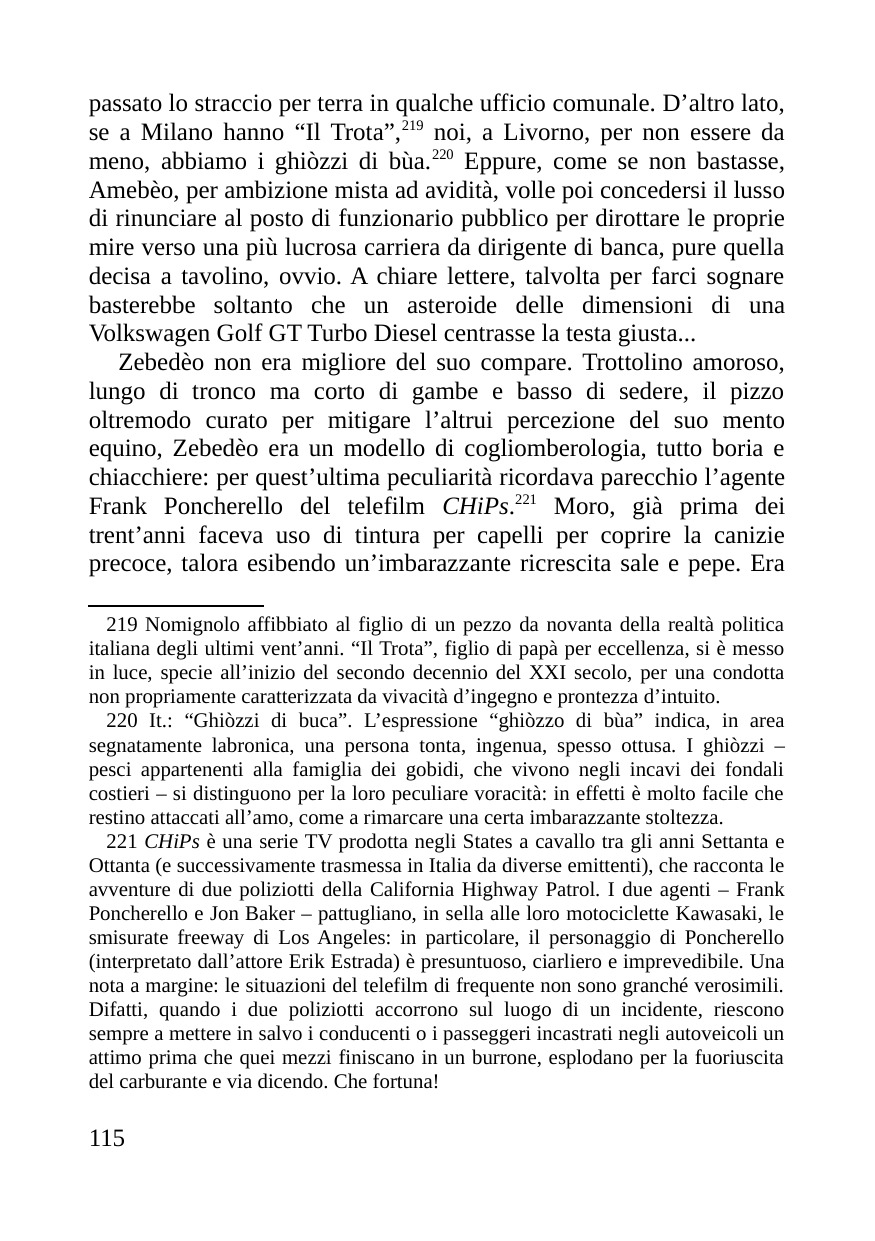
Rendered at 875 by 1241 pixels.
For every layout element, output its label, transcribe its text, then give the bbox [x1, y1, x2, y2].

text CHiPs è una serie TV prodotta negli States a cavallo tra gli anni Settanta e Ottanta (e successivamente trasmessa in Italia da diverse emittenti), che racconta le avventure di due poliziotti della California Highway Patrol. I due agenti – Frank Poncherello e Jon Baker – pattugliano, in sella alle loro motociclette Kawasaki, le smisurate freeway di Los Angeles: in particolare, il personaggio di Poncherello (interpretato dall’attore Erik Estrada) è presuntuoso, ciarliero e imprevedibile. Una nota a margine: le situazioni del telefilm di frequente non sono granché verosimili. Difatti, quando i due poliziotti accorrono sul luogo di un incidente, riescono sempre a mettere in salvo i conducenti o i passeggeri incastrati negli autoveicoli un attimo prima che quei mezzi finiscano in un burrone, esplodano per la fuoriuscita del carburante e via dicendo. Che fortuna! [88, 829, 786, 1093]
text passato lo straccio per terra in qualche ufficio comunale. D’altro lato, se a Milano hanno “Il Trota”, noi, a Livorno, per non essere da meno, abbiamo i ghiòzzi di bùa. Eppure, come se non bastasse, Amebèo, per ambizione mista ad avidità, volle poi concedersi il lusso di rinunciare al posto di funzionario pubblico per dirottare le proprie mire verso una più lucrosa carriera da dirigente di banca, pure quella decisa a tavolino, ovvio. A chiare lettere, talvolta per farci sognare basterebbe soltanto che un asteroide delle dimensioni di una Volkswagen Golf GT Turbo Diesel centrasse la testa giusta... [88, 88, 786, 347]
text Nomignolo affibbiato al figlio di un pezzo da novanta della realtà politica italiana degli ultimi vent’anni. “Il Trota”, figlio di papà per eccellenza, si è messo in luce, specie all’inizio del secondo decennio del XXI secolo, per una condotta non propriamente caratterizzata da vivacità d’ingegno e prontezza d’intuito. [88, 612, 786, 708]
text It.: “Ghiòzzi di buca”. L’espressione “ghiòzzo di bùa” indica, in area segnatamente labronica, una persona tonta, ingenua, spesso ottusa. I ghiòzzi – pesci appartenenti alla famiglia dei gobidi, che vivono negli incavi dei fondali costieri – si distinguono per la loro peculiare voracità: in effetti è molto facile che restino attaccati all’amo, come a rimarcare una certa imbarazzante stoltezza. [88, 708, 786, 829]
text Zebedèo non era migliore del suo compare. Trottolino amoroso, lungo di tronco ma corto di gambe e basso di sedere, il pizzo oltremodo curato per mitigare l’altrui percezione del suo mento equino, Zebedèo era un modello di cogliomberologia, tutto boria e chiacchiere: per quest’ultima peculiarità ricordava parecchio l’agente Frank Poncherello del telefilm CHiPs. Moro, già prima dei trent’anni faceva uso di tintura per capelli per coprire la canizie precoce, talora esibendo un’imbarazzante ricrescita sale e pepe. Era [88, 347, 786, 577]
